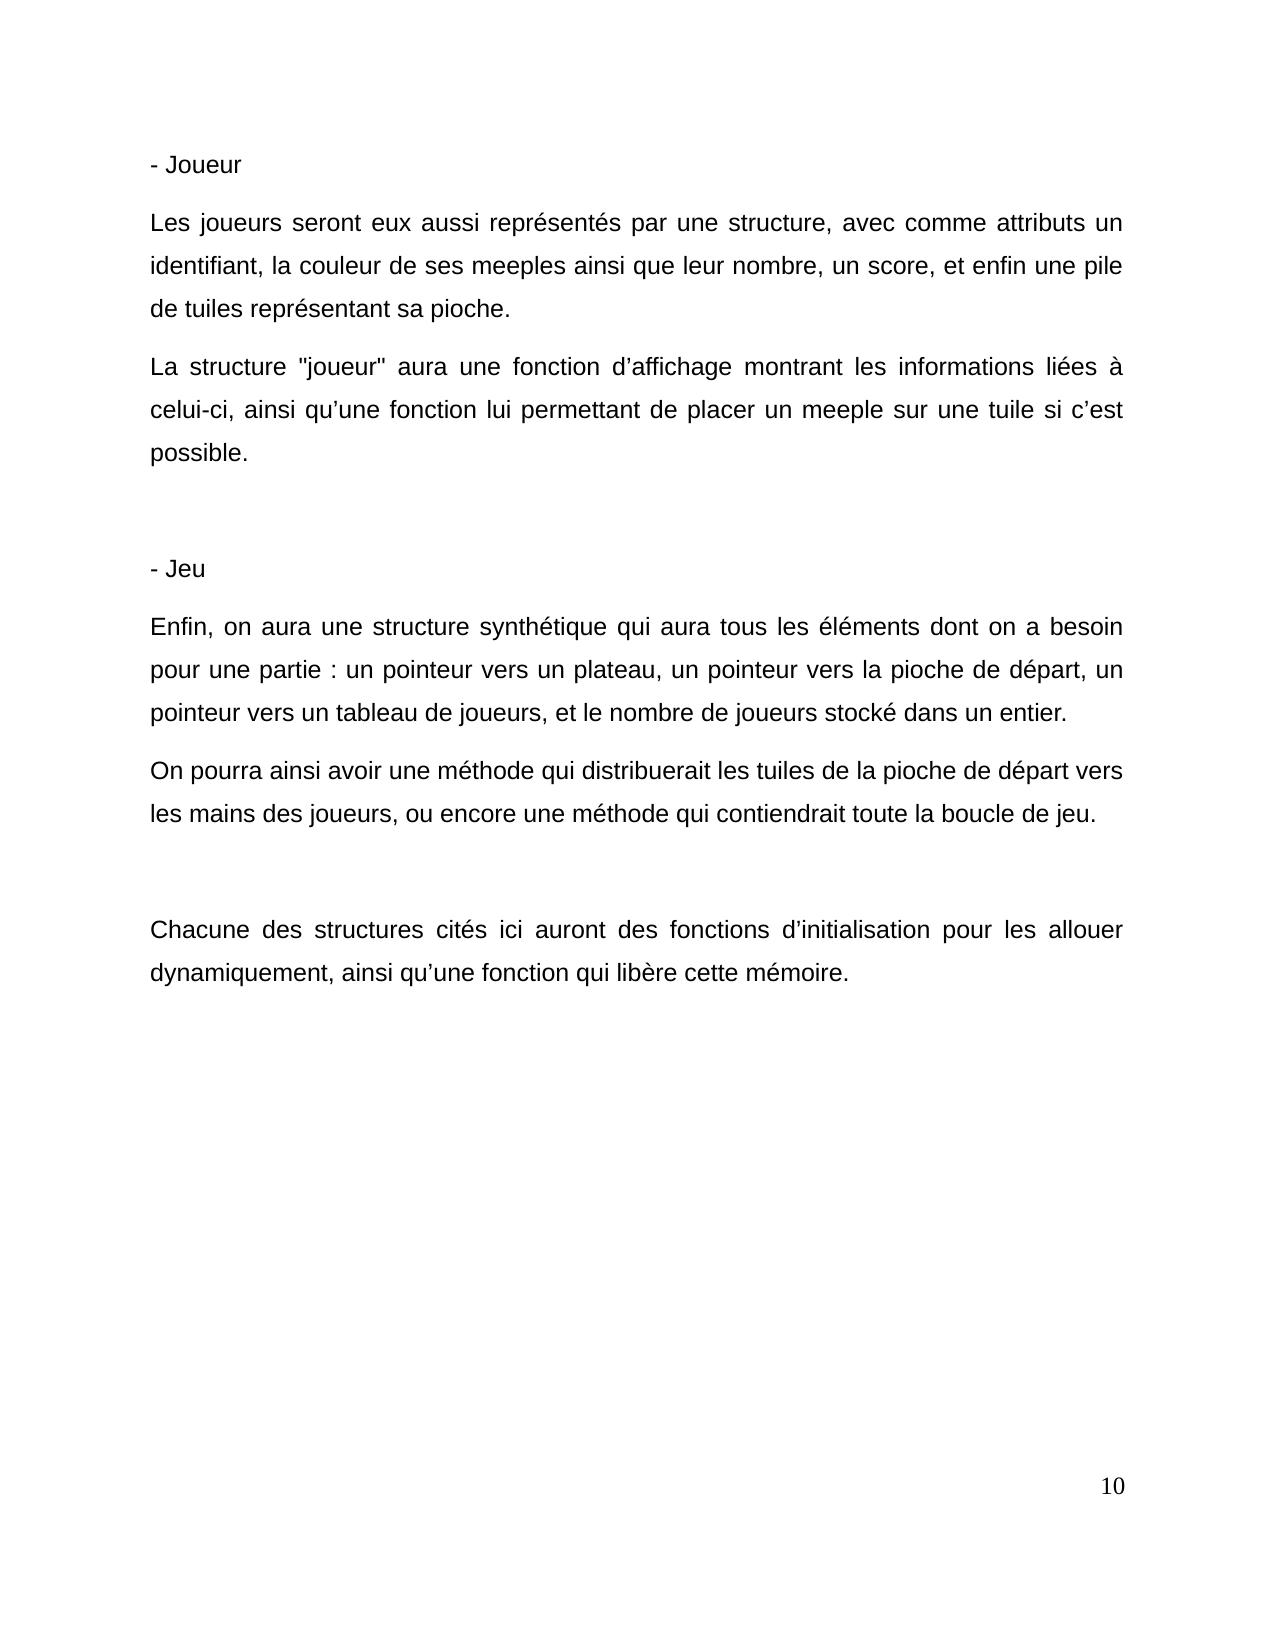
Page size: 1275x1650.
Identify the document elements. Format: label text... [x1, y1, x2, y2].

text On pourra ainsi avoir une méthode qui distribuerait les tuiles de la pioche de départ vers les mains des joueurs, ou encore une méthode qui contiendrait toute la boucle de jeu. [150, 756, 1125, 828]
text La structure "joueur" aura une fonction d’affichage montrant les informations liées à celui-ci, ainsi qu’une fonction lui permettant de placer un meeple sur une tuile si c’est possible. [150, 352, 1125, 467]
text - Joueur [150, 150, 1125, 179]
text Les joueurs seront eux aussi représentés par une structure, avec comme attributs un identifiant, la couleur de ses meeples ainsi que leur nombre, un score, et enfin une pile de tuiles représentant sa pioche. [150, 208, 1125, 323]
text Chacune des structures cités ici auront des fonctions d’initialisation pour les allouer dynamiquement, ainsi qu’une fonction qui libère cette mémoire. [150, 915, 1125, 987]
text - Jeu [150, 554, 1125, 583]
text Enfin, on aura une structure synthétique qui aura tous les éléments dont on a besoin pour une partie : un pointeur vers un plateau, un pointeur vers la pioche de départ, un pointeur vers un tableau de joueurs, et le nombre de joueurs stocké dans un entier. [150, 612, 1125, 727]
